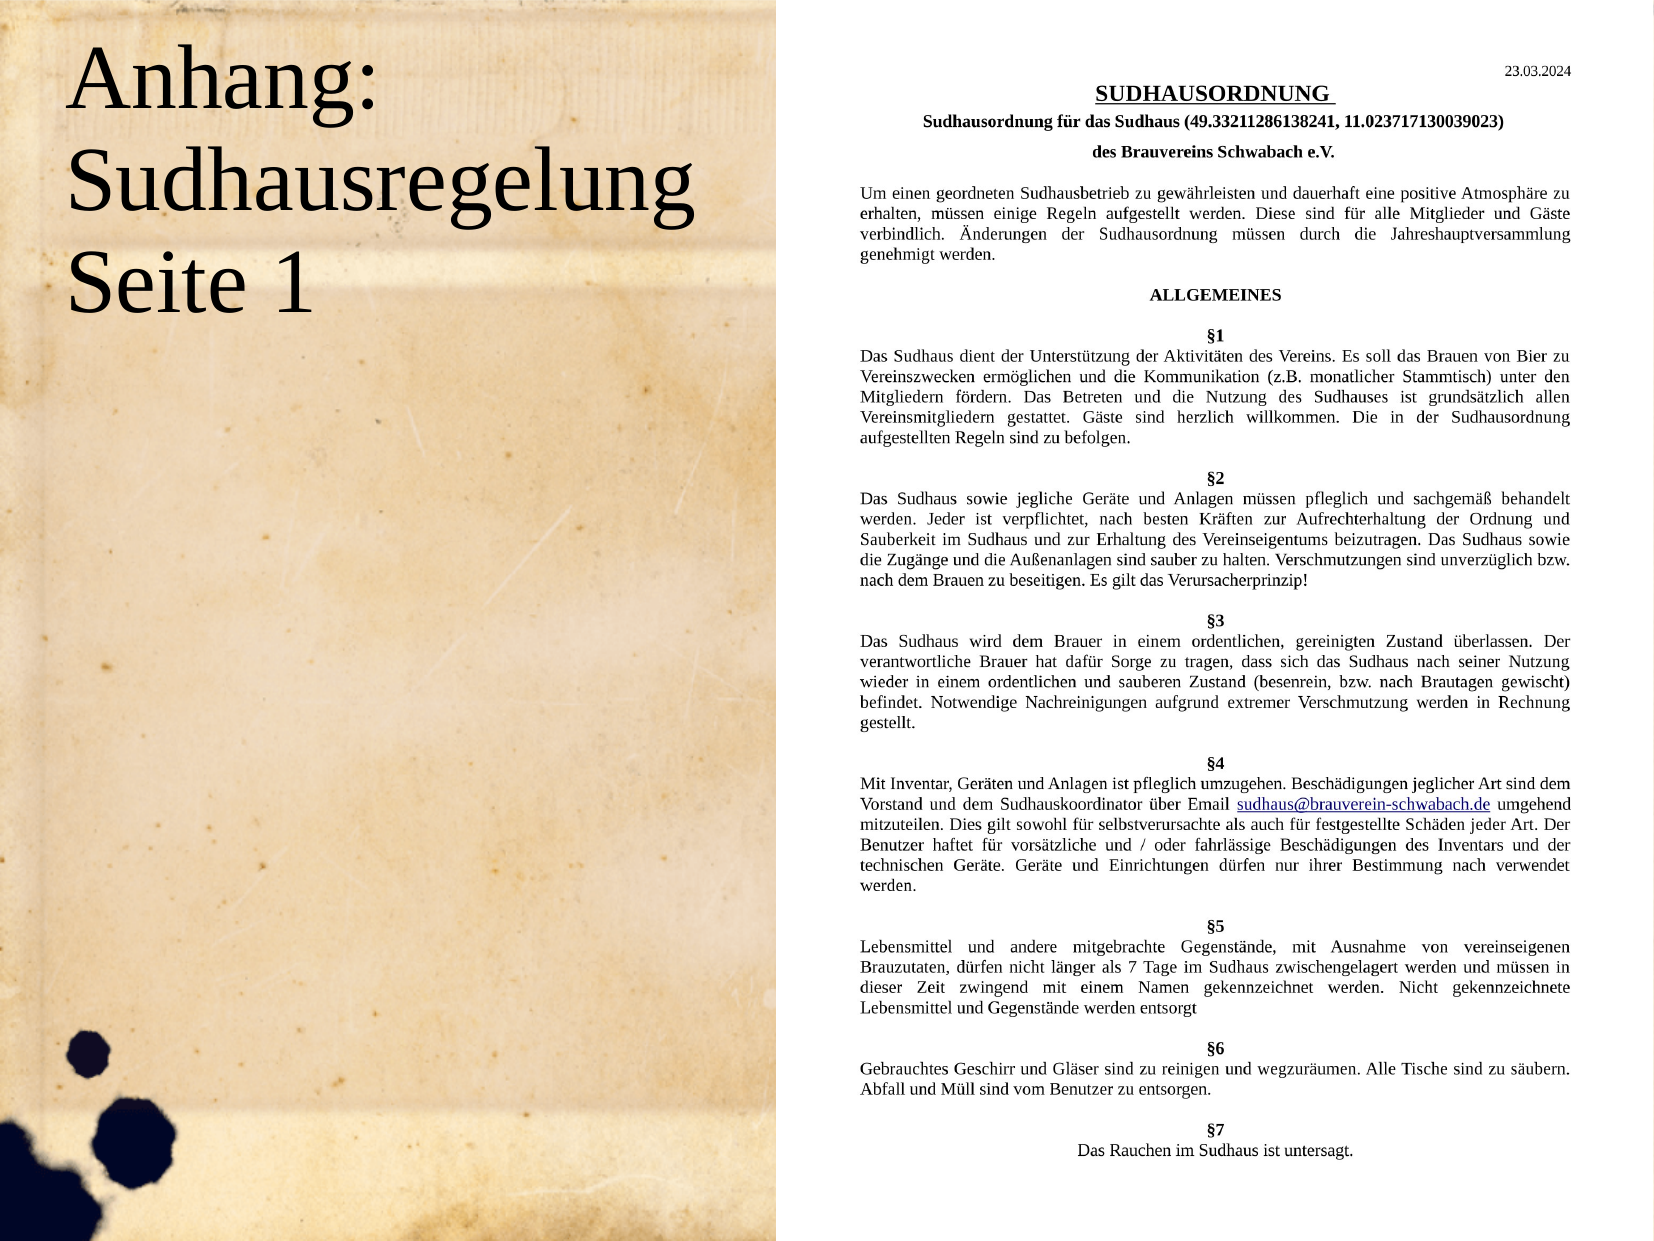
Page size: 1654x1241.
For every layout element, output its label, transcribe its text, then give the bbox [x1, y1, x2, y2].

title Anhang: Sudhausregelung Seite 1 [64, 27, 776, 434]
picture [0, 0, 1654, 1241]
